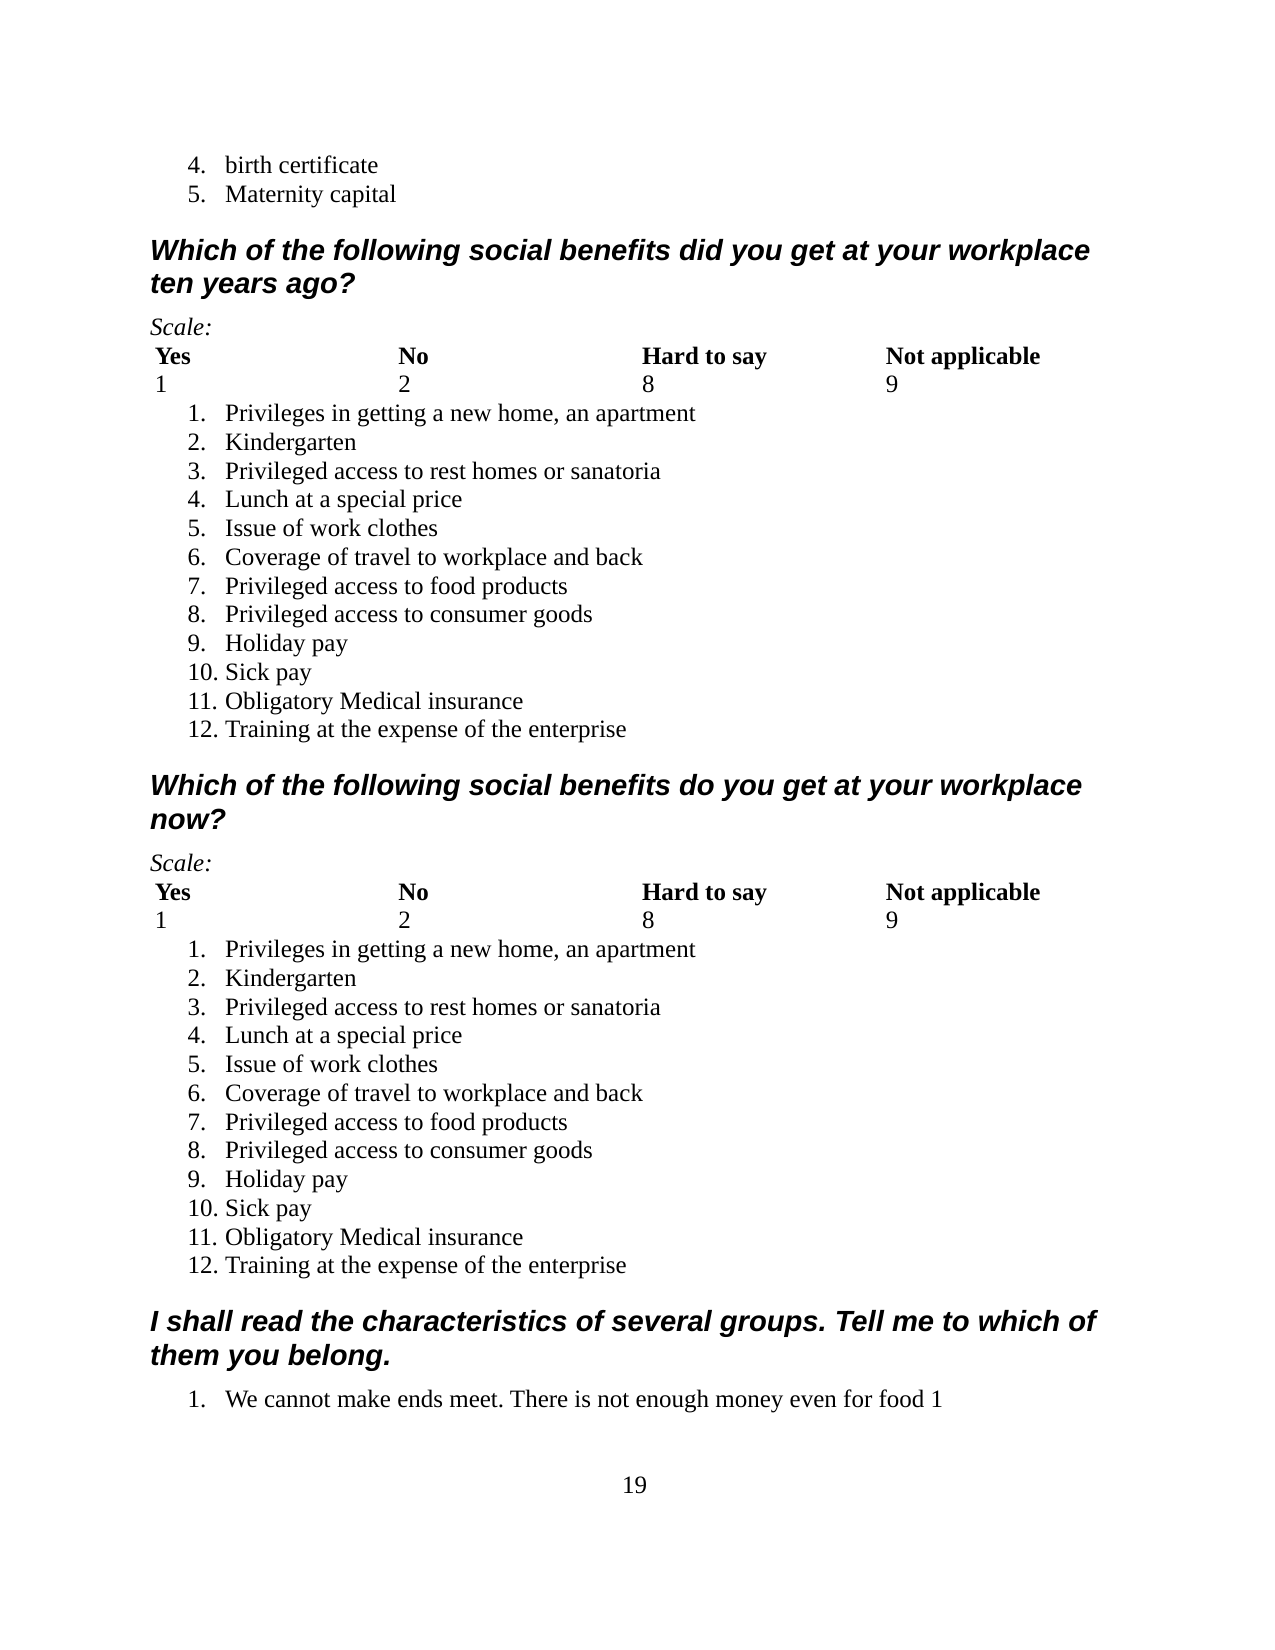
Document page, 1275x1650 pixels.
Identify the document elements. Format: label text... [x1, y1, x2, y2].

table_cell 1 [150, 370, 394, 398]
list Privileges in getting a new home, an apartment [187, 934, 1125, 963]
subtitle Which of the following social benefits do you get at your workplace now? [150, 768, 1125, 835]
list Sick pay [187, 657, 1125, 686]
table_cell 2 [394, 370, 637, 398]
list Coverage of travel to workplace and back [187, 1078, 1125, 1107]
text Scale: [150, 848, 1125, 877]
table_header No [394, 341, 637, 369]
table_header Hard to say [638, 877, 881, 905]
subtitle Which of the following social benefits did you get at your workplace ten years ago? [150, 232, 1125, 299]
list Issue of work clothes [187, 1049, 1125, 1078]
list Training at the expense of the enterprise [187, 714, 1125, 743]
list Issue of work clothes [187, 513, 1125, 542]
table_header Not applicable [881, 341, 1125, 369]
list Holiday pay [187, 628, 1125, 657]
table_cell 8 [638, 370, 881, 398]
list Coverage of travel to workplace and back [187, 542, 1125, 571]
subtitle I shall read the characteristics of several groups. Tell me to which of them you belong. [150, 1304, 1125, 1371]
list Training at the expense of the enterprise [187, 1250, 1125, 1279]
list Kindergarten [187, 963, 1125, 992]
table_cell 2 [394, 905, 637, 934]
list Sick pay [187, 1193, 1125, 1222]
table_cell 1 [150, 905, 394, 934]
table_cell 9 [881, 905, 1125, 934]
table_cell 8 [638, 905, 881, 934]
list Holiday pay [187, 1164, 1125, 1193]
list Privileged access to food products [187, 1107, 1125, 1135]
list Privileged access to rest homes or sanatoria [187, 456, 1125, 484]
list Privileged access to food products [187, 571, 1125, 599]
list Kindergarten [187, 427, 1125, 456]
table_header Hard to say [638, 341, 881, 369]
list Maternity capital [187, 179, 1125, 207]
list Privileged access to consumer goods [187, 599, 1125, 628]
list Lunch at a special price [187, 1020, 1125, 1049]
list Obligatory Medical insurance [187, 1222, 1125, 1250]
table_cell 9 [881, 370, 1125, 398]
list Privileged access to consumer goods [187, 1135, 1125, 1164]
list birth certificate [187, 150, 1125, 179]
list Privileges in getting a new home, an apartment [187, 398, 1125, 427]
list Privileged access to rest homes or sanatoria [187, 992, 1125, 1020]
list Lunch at a special price [187, 484, 1125, 513]
table_header Yes [150, 877, 394, 905]
text Scale: [150, 312, 1125, 341]
table_header Yes [150, 341, 394, 369]
table_header Not applicable [881, 877, 1125, 905]
list Obligatory Medical insurance [187, 686, 1125, 714]
table_header No [394, 877, 637, 905]
list We cannot make ends meet. There is not enough money even for food 1 [187, 1384, 1125, 1412]
